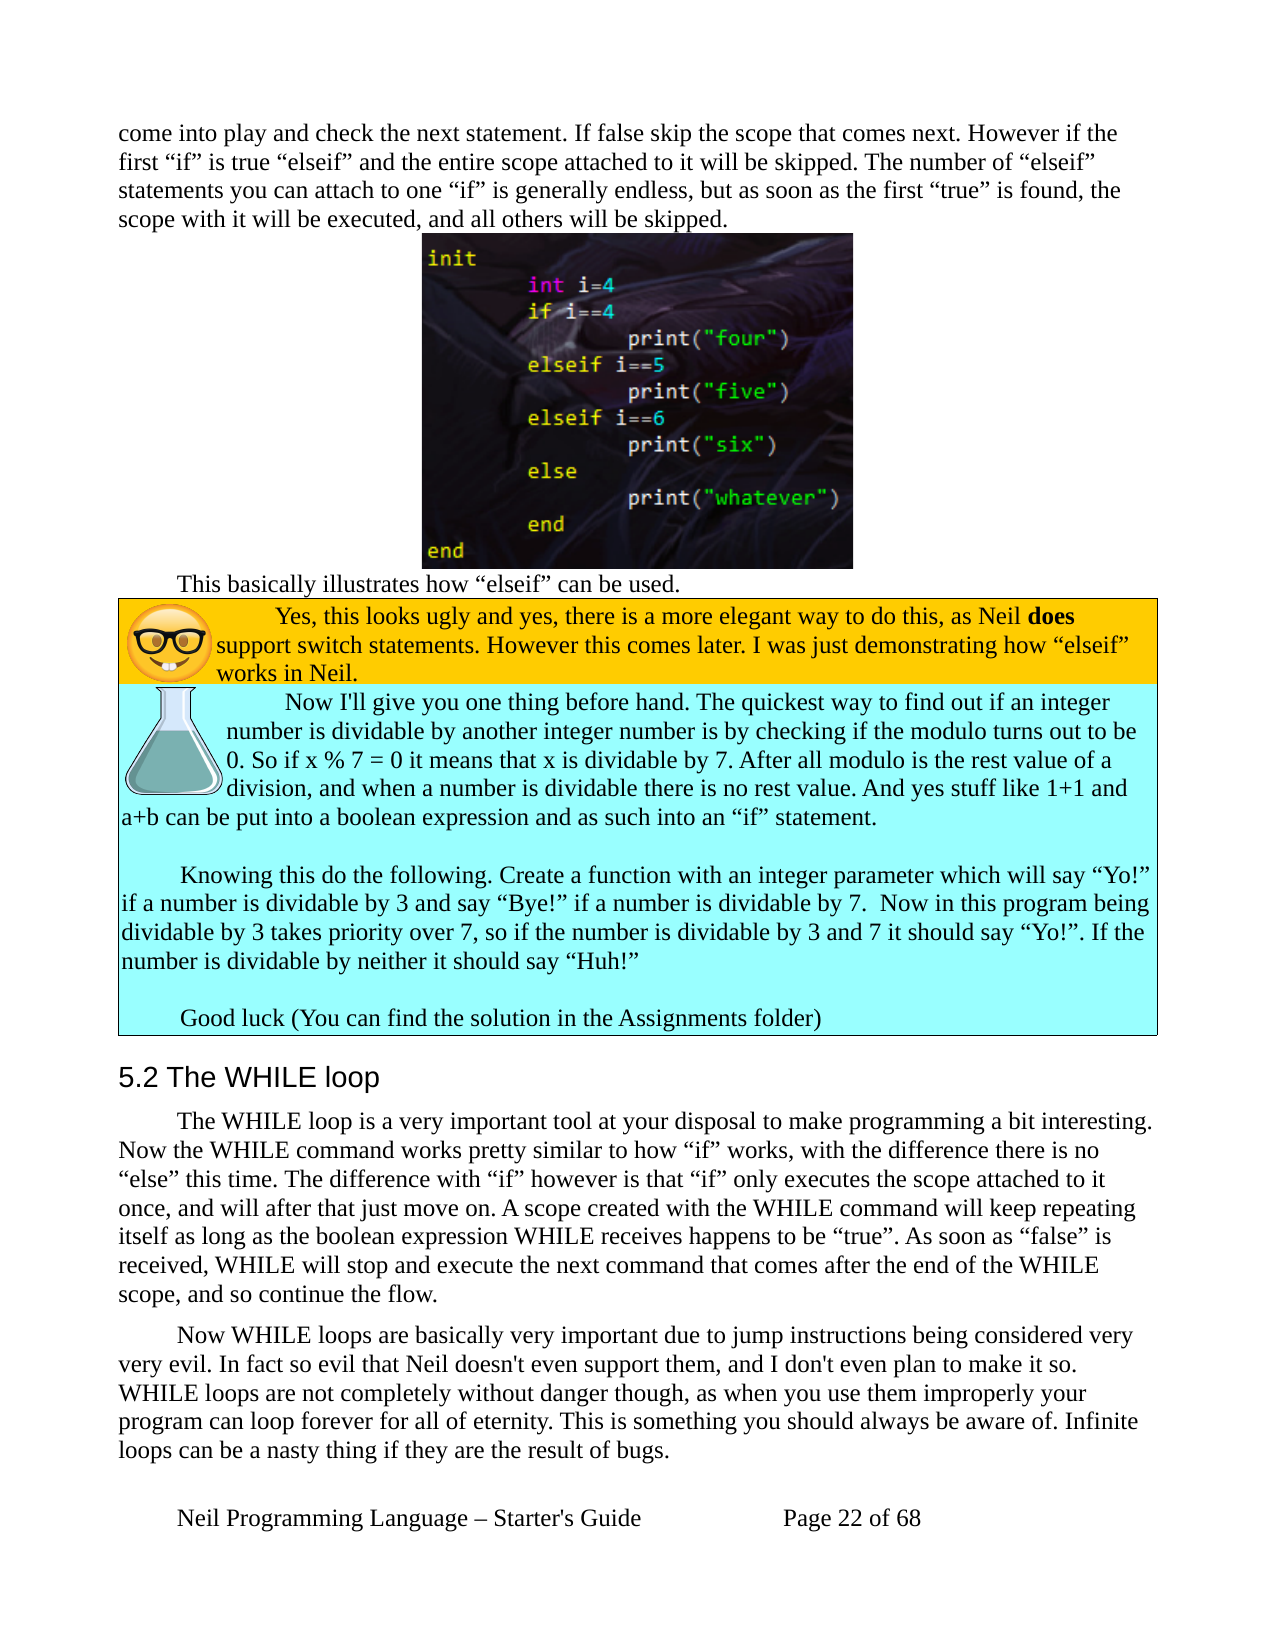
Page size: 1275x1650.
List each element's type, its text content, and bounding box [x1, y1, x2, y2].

text Now I'll give you one thing before hand. The quickest way to find out if an integer number is dividable by another integer number is by checking if the modulo turns out to be 0. So if x % 7 = 0 it means that x is dividable by 7. After all modulo is the rest value of a division, and when a number is dividable there is no rest value. And yes stuff like 1+1 and a+b can be put into a boolean expression and as such into an “if” statement. [119, 684, 1157, 828]
text This basically illustrates how “elseif” can be used. [118, 569, 1157, 598]
text Yes, this looks ugly and yes, there is a more elegant way to do this, as Neil does support switch statements. However this comes later. I was just demonstrating how “elseif” works in Neil. [119, 599, 1157, 684]
text Good luck (You can find the solution in the Assignments folder) [119, 1000, 1157, 1035]
text The WHILE loop is a very important tool at your disposal to make programming a bit interesting. Now the WHILE command works pretty similar to how “if” works, with the difference there is no “else” this time. The difference with “if” however is that “if” only executes the scope attached to it once, and will after that just move on. A scope created with the WHILE command will keep repeating itself as long as the boolean expression WHILE receives happens to be “true”. As soon as “false” is received, WHILE will stop and execute the next command that comes after the end of the WHILE scope, and so continue the flow. [118, 1106, 1157, 1308]
text Now WHILE loops are basically very important due to jump instructions being considered very very evil. In fact so evil that Neil doesn't even support them, and I don't even plan to make it so. WHILE loops are not completely without danger though, as when you use them improperly your program can loop forever for all of eternity. This is something you should always be aware of. Infinite loops can be a nasty thing if they are the result of bugs. [118, 1320, 1157, 1464]
picture [421, 233, 854, 569]
text come into play and check the next statement. If false skip the scope that comes next. However if the first “if” is true “elseif” and the entire scope attached to it will be skipped. The number of “elseif” statements you can attach to one “if” is generally endless, but as soon as the first “true” is found, the scope with it will be executed, and all others will be skipped. [118, 118, 1157, 233]
subtitle 5.2 The WHILE loop [118, 1060, 1157, 1094]
picture [126, 603, 213, 683]
picture [125, 687, 223, 795]
text Knowing this do the following. Create a function with an integer parameter which will say “Yo!” if a number is dividable by 3 and say “Bye!” if a number is dividable by 7. Now in this program being dividable by 3 takes priority over 7, so if the number is dividable by 3 and 7 it should say “Yo!”. If the number is dividable by neither it should say “Huh!” [119, 857, 1157, 972]
